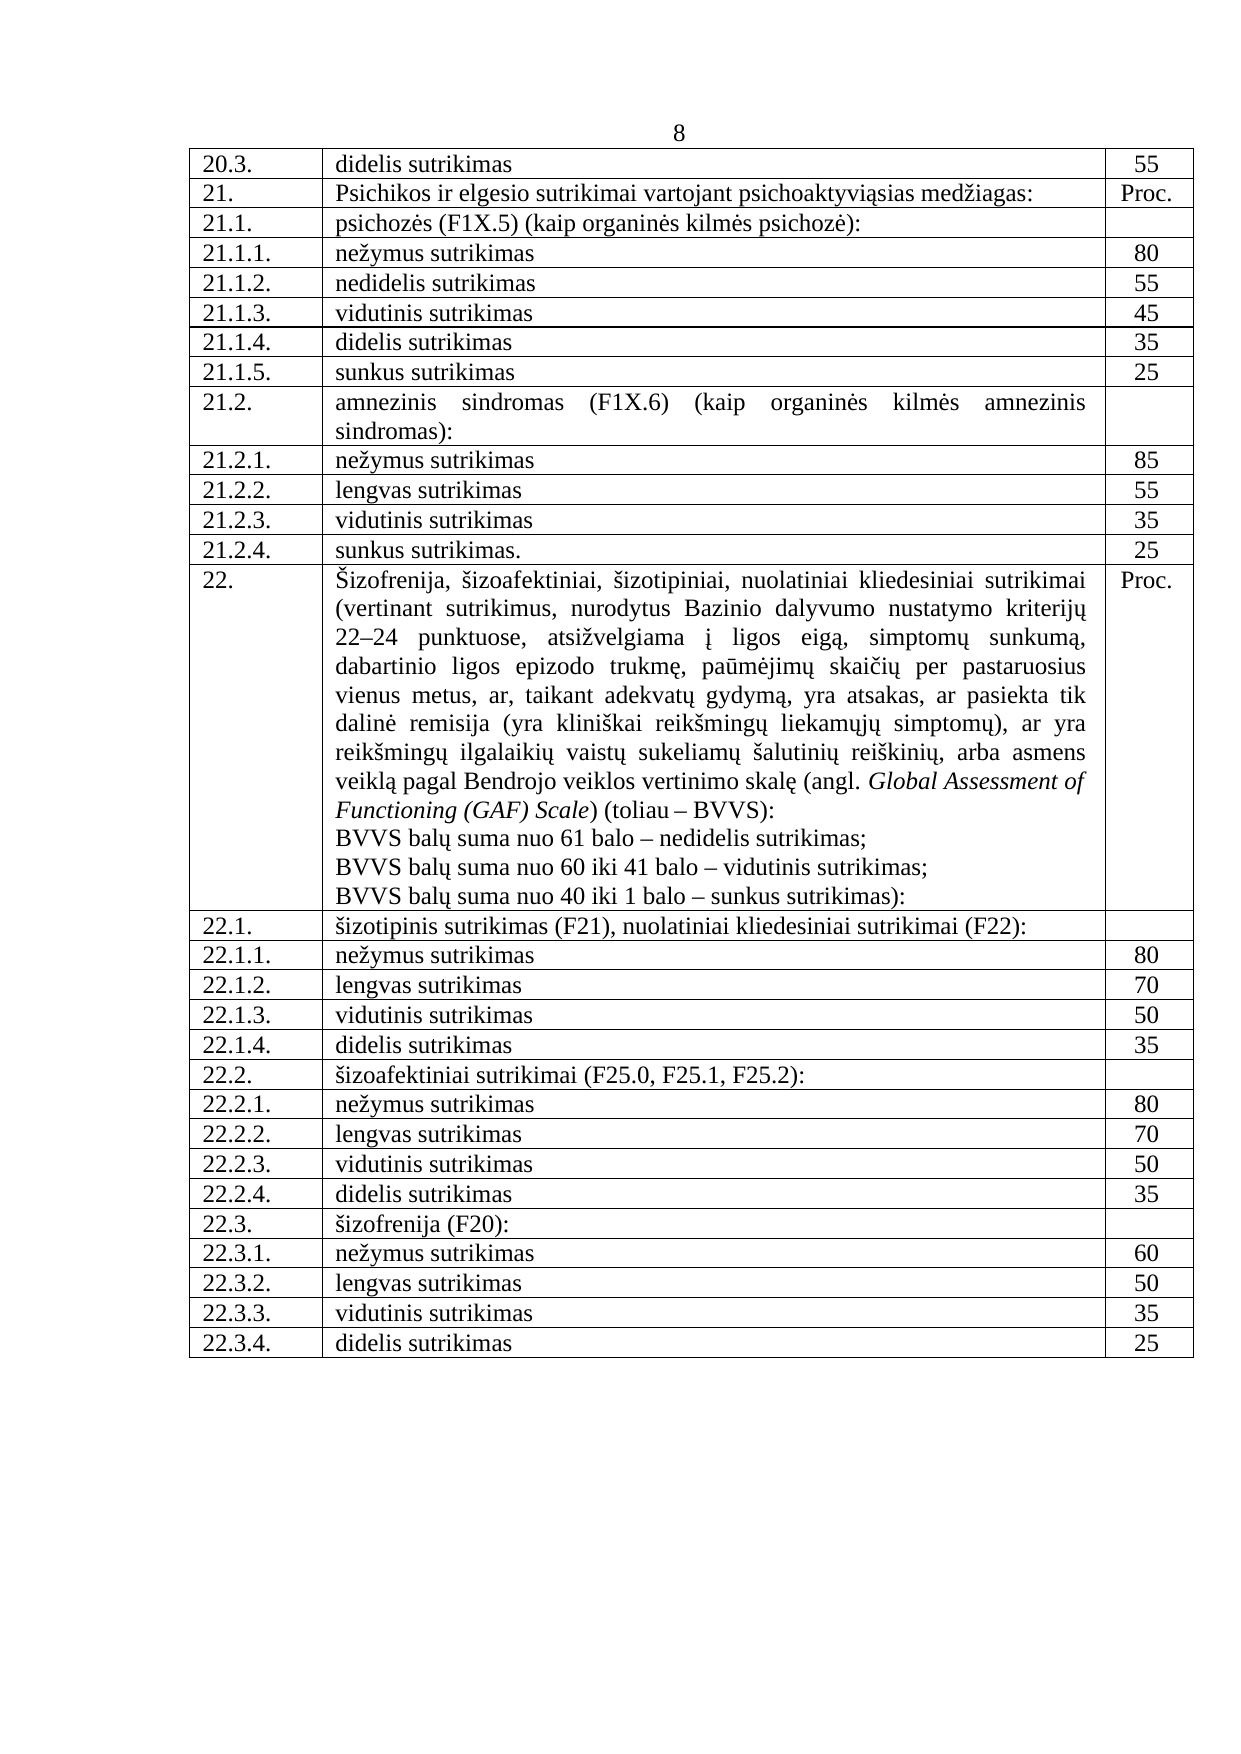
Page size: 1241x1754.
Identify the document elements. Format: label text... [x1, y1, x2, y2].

table_cell 21.2.4. [190, 535, 322, 564]
table_cell šizoafektiniai sutrikimai (F25.0, F25.1, F25.2): [323, 1060, 1105, 1088]
table_cell lengvas sutrikimas [323, 1268, 1105, 1297]
table_cell 22.2.1. [190, 1090, 322, 1118]
table_cell Psichikos ir elgesio sutrikimai vartojant psichoaktyviąsias medžiagas: [323, 179, 1105, 207]
table_cell 21.1.5. [190, 357, 322, 386]
table_cell vidutinis sutrikimas [323, 505, 1105, 534]
table_cell [1106, 387, 1193, 444]
table_cell 50 [1106, 1000, 1193, 1029]
table_cell sunkus sutrikimas. [323, 535, 1105, 564]
table_cell nedidelis sutrikimas [323, 268, 1105, 297]
table_cell 21.2.1. [190, 446, 322, 474]
table_cell didelis sutrikimas [323, 149, 1105, 177]
table_cell 22.1. [190, 911, 322, 939]
table_cell 45 [1106, 298, 1193, 326]
table_cell didelis sutrikimas [323, 1328, 1105, 1357]
table_cell 55 [1106, 475, 1193, 504]
table_cell 70 [1106, 970, 1193, 999]
table_cell didelis sutrikimas [323, 1030, 1105, 1059]
table_cell 21.1.3. [190, 298, 322, 326]
table_cell nežymus sutrikimas [323, 238, 1105, 267]
table_cell 25 [1106, 1328, 1193, 1357]
table_cell 85 [1106, 446, 1193, 474]
table_cell 35 [1106, 1030, 1193, 1059]
table_cell [1106, 1209, 1193, 1237]
table_cell Šizofrenija, šizoafektiniai, šizotipiniai, nuolatiniai kliedesiniai sutrikimai (vertinant sutrikimus, nurodytus Bazinio dalyvumo nustatymo kriterijų 22–24 punktuose, atsižvelgiama į ligos eigą, simptomų sunkumą, dabartinio ligos epizodo trukmę, paūmėjimų skaičių per pastaruosius vienus metus, ar, taikant adekvatų gydymą, yra atsakas, ar pasiekta tik dalinė remisija (yra kliniškai reikšmingų liekamųjų simptomų), ar yra reikšmingų ilgalaikių vaistų sukeliamų šalutinių reiškinių, arba asmens veiklą pagal Bendrojo veiklos vertinimo skalę (angl. Global Assessment of Functioning (GAF) Scale) (toliau – BVVS): BVVS balų suma nuo 61 balo – nedidelis sutrikimas; BVVS balų suma nuo 60 iki 41 balo – vidutinis sutrikimas; BVVS balų suma nuo 40 iki 1 balo – sunkus sutrikimas): [323, 565, 1105, 910]
table_cell sunkus sutrikimas [323, 357, 1105, 386]
table_cell 21. [190, 179, 322, 207]
table_cell vidutinis sutrikimas [323, 1298, 1105, 1327]
table_cell 50 [1106, 1268, 1193, 1297]
table_cell 22.1.1. [190, 941, 322, 969]
table_cell 22.3. [190, 1209, 322, 1237]
table_cell 22. [190, 565, 322, 910]
table_cell 55 [1106, 268, 1193, 297]
table_cell lengvas sutrikimas [323, 1119, 1105, 1148]
table_cell Proc. [1106, 179, 1193, 207]
table_cell vidutinis sutrikimas [323, 1149, 1105, 1178]
table_cell lengvas sutrikimas [323, 475, 1105, 504]
table_cell 80 [1106, 1090, 1193, 1118]
table_cell 35 [1106, 1179, 1193, 1208]
table_cell didelis sutrikimas [323, 328, 1105, 356]
table_cell 50 [1106, 1149, 1193, 1178]
table_cell 25 [1106, 357, 1193, 386]
table_cell vidutinis sutrikimas [323, 298, 1105, 326]
table_cell 22.1.4. [190, 1030, 322, 1059]
table_cell 21.2.2. [190, 475, 322, 504]
table_cell 35 [1106, 1298, 1193, 1327]
table_cell šizotipinis sutrikimas (F21), nuolatiniai kliedesiniai sutrikimai (F22): [323, 911, 1105, 939]
table_cell 20.3. [190, 149, 322, 177]
table_cell 70 [1106, 1119, 1193, 1148]
table_cell 22.2. [190, 1060, 322, 1088]
table_cell 21.2.3. [190, 505, 322, 534]
table_cell [1106, 208, 1193, 237]
table_cell Proc. [1106, 565, 1193, 910]
table_cell 22.1.2. [190, 970, 322, 999]
table_cell didelis sutrikimas [323, 1179, 1105, 1208]
table_cell [1106, 1060, 1193, 1088]
table_cell 21.1.2. [190, 268, 322, 297]
table_cell 25 [1106, 535, 1193, 564]
table_cell 21.2. [190, 387, 322, 444]
table_cell nežymus sutrikimas [323, 1090, 1105, 1118]
table_cell 21.1.1. [190, 238, 322, 267]
table_cell 22.2.4. [190, 1179, 322, 1208]
table_cell 80 [1106, 238, 1193, 267]
table_cell 55 [1106, 149, 1193, 177]
table_cell 22.3.1. [190, 1239, 322, 1267]
table_cell šizofrenija (F20): [323, 1209, 1105, 1237]
table_cell 22.2.2. [190, 1119, 322, 1148]
table_cell psichozės (F1X.5) (kaip organinės kilmės psichozė): [323, 208, 1105, 237]
table_cell lengvas sutrikimas [323, 970, 1105, 999]
table_cell 22.2.3. [190, 1149, 322, 1178]
table_cell 80 [1106, 941, 1193, 969]
table_cell 22.3.2. [190, 1268, 322, 1297]
table_cell 35 [1106, 505, 1193, 534]
table_cell vidutinis sutrikimas [323, 1000, 1105, 1029]
table_cell nežymus sutrikimas [323, 446, 1105, 474]
table_cell 21.1. [190, 208, 322, 237]
table_cell 60 [1106, 1239, 1193, 1267]
table_cell [1106, 911, 1193, 939]
table_cell 22.1.3. [190, 1000, 322, 1029]
table_cell 21.1.4. [190, 328, 322, 356]
table_cell amnezinis sindromas (F1X.6) (kaip organinės kilmės amnezinis sindromas): [323, 387, 1105, 444]
table_cell 22.3.3. [190, 1298, 322, 1327]
table_cell nežymus sutrikimas [323, 941, 1105, 969]
table_cell 35 [1106, 328, 1193, 356]
table_cell nežymus sutrikimas [323, 1239, 1105, 1267]
table_cell 22.3.4. [190, 1328, 322, 1357]
